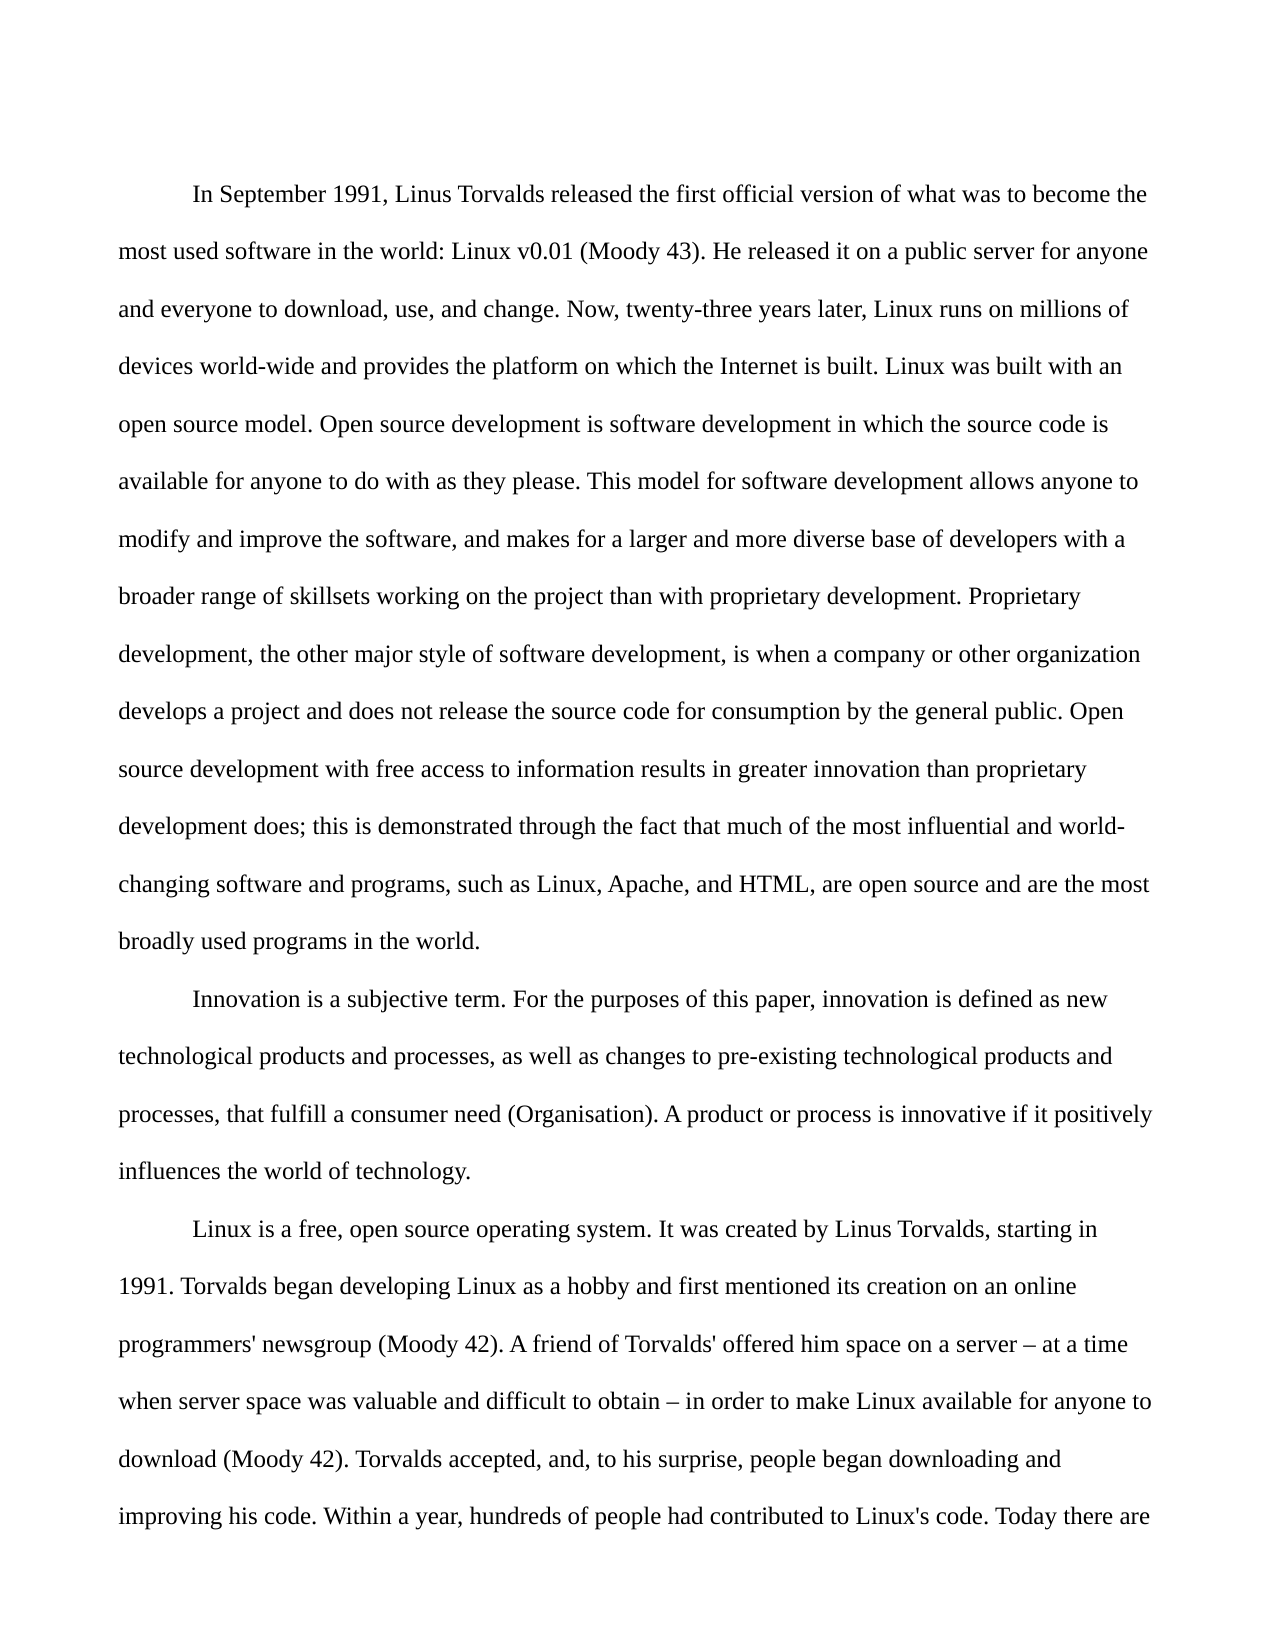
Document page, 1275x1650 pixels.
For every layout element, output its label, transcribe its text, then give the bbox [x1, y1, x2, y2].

text Innovation is a subjective term. For the purposes of this paper, innovation is defined as new technological products and processes, as well as changes to pre-existing technological products and processes, that fulfill a consumer need (Organisation). A product or process is innovative if it positively influences the world of technology. [118, 984, 1157, 1185]
text Linux is a free, open source operating system. It was created by Linus Torvalds, starting in 1991. Torvalds began developing Linux as a hobby and first mentioned its creation on an online programmers' newsgroup (Moody 42). A friend of Torvalds' offered him space on a server – at a time when server space was valuable and difficult to obtain – in order to make Linux available for anyone to download (Moody 42). Torvalds accepted, and, to his surprise, people began downloading and improving his code. Within a year, hundreds of people had contributed to Linux's code. Today there are [118, 1214, 1157, 1530]
text In September 1991, Linus Torvalds released the first official version of what was to become the most used software in the world: Linux v0.01 (Moody 43). He released it on a public server for anyone and everyone to download, use, and change. Now, twenty-three years later, Linux runs on millions of devices world-wide and provides the platform on which the Internet is built. Linux was built with an open source model. Open source development is software development in which the source code is available for anyone to do with as they please. This model for software development allows anyone to modify and improve the software, and makes for a larger and more diverse base of developers with a broader range of skillsets working on the project than with proprietary development. Proprietary development, the other major style of software development, is when a company or other organization develops a project and does not release the source code for consumption by the general public. Open source development with free access to information results in greater innovation than proprietary development does; this is demonstrated through the fact that much of the most influential and world-changing software and programs, such as Linux, Apache, and HTML, are open source and are the most broadly used programs in the world. [118, 179, 1157, 955]
